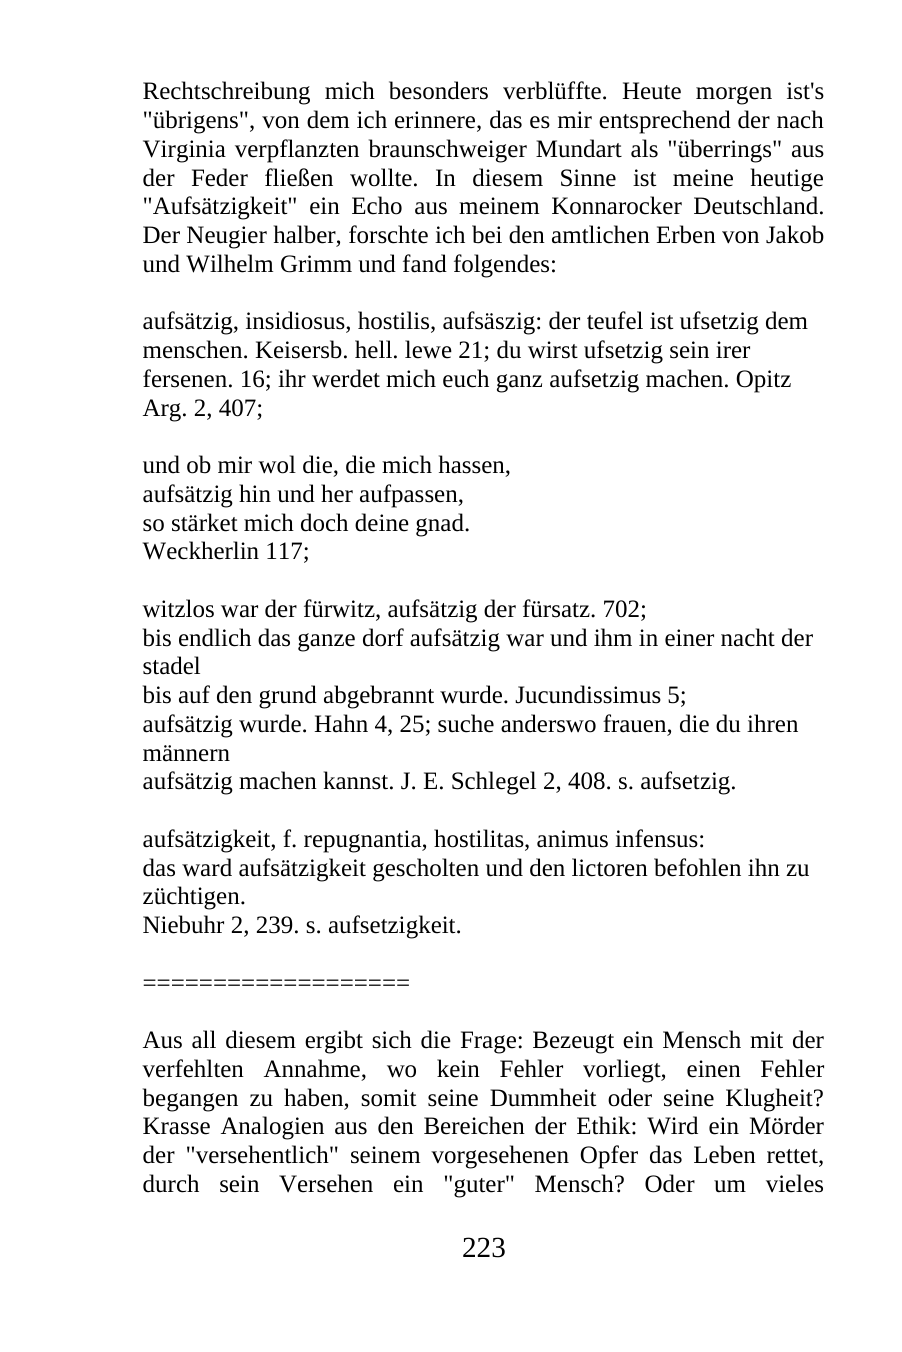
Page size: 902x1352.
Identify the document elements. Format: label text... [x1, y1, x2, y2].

text Weckherlin 117; [142, 536, 825, 565]
text Rechtschreibung mich besonders verblüffte. Heute morgen ist's "übrigens", von dem ich erinnere, das es mir entsprechend der nach Virginia verpflanzten braunschweiger Mundart als "überrings" aus der Feder fließen wollte. In diesem Sinne ist meine heutige "Aufsätzigkeit" ein Echo aus meinem Konnarocker Deutschland. Der Neugier halber, forschte ich bei den amtlichen Erben von Jakob und Wilhelm Grimm und fand folgendes: [142, 76, 825, 278]
text aufsätzig hin und her aufpassen, [142, 479, 825, 508]
text züchtigen. [142, 881, 825, 910]
text =================== [142, 968, 825, 996]
text Niebuhr 2, 239. s. aufsetzigkeit. [142, 910, 825, 939]
text witzlos war der fürwitz, aufsätzig der fürsatz. 702; [142, 594, 825, 623]
text aufsätzig, insidiosus, hostilis, aufsäszig: der teufel ist ufsetzig dem menschen. Keisersb. hell. lewe 21; du wirst ufsetzig sein irer fersenen. 16; ihr werdet mich euch ganz aufsetzig machen. Opitz Arg. 2, 407; [142, 306, 825, 421]
text das ward aufsätzigkeit gescholten und den lictoren befohlen ihn zu [142, 853, 825, 881]
text Aus all diesem ergibt sich die Frage: Bezeugt ein Mensch mit der verfehlten Annahme, wo kein Fehler vorliegt, einen Fehler begangen zu haben, somit seine Dummheit oder seine Klugheit? Krasse Analogien aus den Bereichen der Ethik: Wird ein Mörder der "versehentlich" seinem vorgesehenen Opfer das Leben rettet, durch sein Versehen ein "guter" Mensch? Oder um vieles [142, 1025, 825, 1198]
text bis endlich das ganze dorf aufsätzig war und ihm in einer nacht der stadel [142, 623, 825, 680]
text aufsätzig wurde. Hahn 4, 25; suche anderswo frauen, die du ihren männern [142, 709, 825, 766]
text aufsätzigkeit, f. repugnantia, hostilitas, animus infensus: [142, 824, 825, 853]
text und ob mir wol die, die mich hassen, [142, 450, 825, 479]
text aufsätzig machen kannst. J. E. Schlegel 2, 408. s. aufsetzig. [142, 766, 825, 795]
text so stärket mich doch deine gnad. [142, 508, 825, 536]
text bis auf den grund abgebrannt wurde. Jucundissimus 5; [142, 680, 825, 709]
